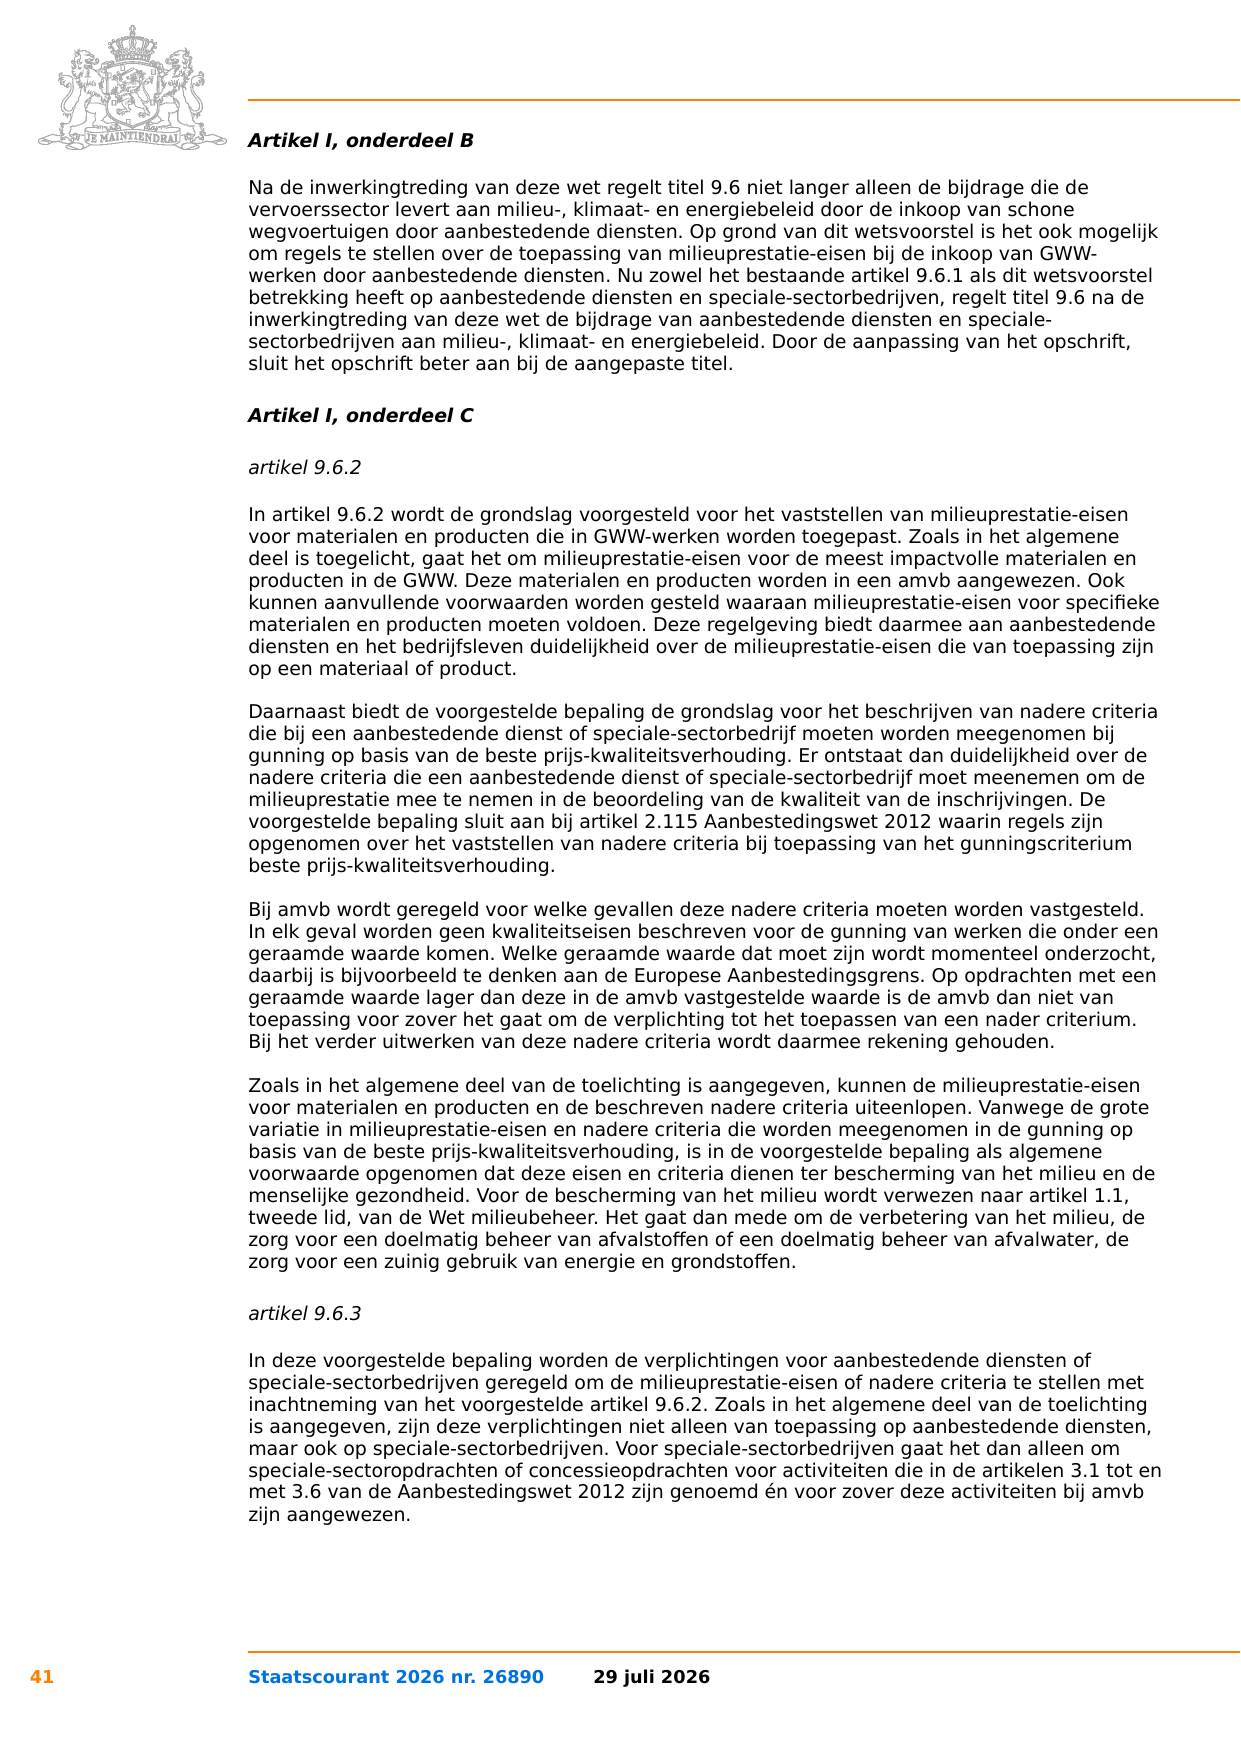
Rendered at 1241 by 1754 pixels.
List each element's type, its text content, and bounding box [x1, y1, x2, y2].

text Daarnaast biedt de voorgestelde bepaling de grondslag voor het beschrijven van nadere criteria die bij een aanbestedende dienst of speciale-sectorbedrijf moeten worden meegenomen bij gunning op basis van de beste prijs-kwaliteitsverhouding. Er ontstaat dan duidelijkheid over de nadere criteria die een aanbestedende dienst of speciale-sectorbedrijf moet meenemen om de milieuprestatie mee te nemen in de beoordeling van de kwaliteit van de inschrijvingen. De voorgestelde bepaling sluit aan bij artikel 2.115 Aanbestedingswet 2012 waarin regels zijn opgenomen over het vaststellen van nadere criteria bij toepassing van het gunningscriterium beste prijs-kwaliteitsverhouding. [248, 701, 1163, 877]
text Na de inwerkingtreding van deze wet regelt titel 9.6 niet langer alleen de bijdrage die de vervoerssector levert aan milieu-, klimaat- en energiebeleid door de inkoop van schone wegvoertuigen door aanbestedende diensten. Op grond van dit wetsvoorstel is het ook mogelijk om regels te stellen over de toepassing van milieuprestatie-eisen bij de inkoop van GWW-werken door aanbestedende diensten. Nu zowel het bestaande artikel 9.6.1 als dit wetsvoorstel betrekking heeft op aanbestedende diensten en speciale-sectorbedrijven, regelt titel 9.6 na de inwerkingtreding van deze wet de bijdrage van aanbestedende diensten en speciale-sectorbedrijven aan milieu-, klimaat- en energiebeleid. Door de aanpassing van het opschrift, sluit het opschrift beter aan bij de aangepaste titel. [248, 177, 1163, 375]
subtitle Artikel I, onderdeel B [248, 130, 1163, 152]
text In artikel 9.6.2 wordt de grondslag voorgesteld voor het vaststellen van milieuprestatie-eisen voor materialen en producten die in GWW-werken worden toegepast. Zoals in het algemene deel is toegelicht, gaat het om milieuprestatie-eisen voor de meest impactvolle materialen en producten in de GWW. Deze materialen en producten worden in een amvb aangewezen. Ook kunnen aanvullende voorwaarden worden gesteld waaraan milieuprestatie-eisen voor specifieke materialen en producten moeten voldoen. Deze regelgeving biedt daarmee aan aanbestedende diensten en het bedrijfsleven duidelijkheid over de milieuprestatie-eisen die van toepassing zijn op een materiaal of product. [248, 504, 1163, 679]
text Zoals in het algemene deel van de toelichting is aangegeven, kunnen de milieuprestatie-eisen voor materialen en producten en de beschreven nadere criteria uiteenlopen. Vanwege de grote variatie in milieuprestatie-eisen en nadere criteria die worden meegenomen in de gunning op basis van de beste prijs-kwaliteitsverhouding, is in de voorgestelde bepaling als algemene voorwaarde opgenomen dat deze eisen en criteria dienen ter bescherming van het milieu en de menselijke gezondheid. Voor de bescherming van het milieu wordt verwezen naar artikel 1.1, tweede lid, van de Wet milieubeheer. Het gaat dan mede om de verbetering van het milieu, de zorg voor een doelmatig beheer van afvalstoffen of een doelmatig beheer van afvalwater, de zorg voor een zuinig gebruik van energie en grondstoffen. [248, 1075, 1163, 1273]
subtitle artikel 9.6.2 [248, 457, 1163, 479]
text In deze voorgestelde bepaling worden de verplichtingen voor aanbestedende diensten of speciale-sectorbedrijven geregeld om de milieuprestatie-eisen of nadere criteria te stellen met inachtneming van het voorgestelde artikel 9.6.2. Zoals in het algemene deel van de toelichting is aangegeven, zijn deze verplichtingen niet alleen van toepassing op aanbestedende diensten, maar ook op speciale-sectorbedrijven. Voor speciale-sectorbedrijven gaat het dan alleen om speciale-sectoropdrachten of concessieopdrachten voor activiteiten die in de artikelen 3.1 tot en met 3.6 van de Aanbestedingswet 2012 zijn genoemd én voor zover deze activiteiten bij amvb zijn aangewezen. [248, 1349, 1163, 1525]
text Bij amvb wordt geregeld voor welke gevallen deze nadere criteria moeten worden vastgesteld. In elk geval worden geen kwaliteitseisen beschreven voor de gunning van werken die onder een geraamde waarde komen. Welke geraamde waarde dat moet zijn wordt momenteel onderzocht, daarbij is bijvoorbeeld te denken aan de Europese Aanbestedingsgrens. Op opdrachten met een geraamde waarde lager dan deze in de amvb vastgestelde waarde is de amvb dan niet van toepassing voor zover het gaat om de verplichting tot het toepassen van een nader criterium. Bij het verder uitwerken van deze nadere criteria wordt daarmee rekening gehouden. [248, 899, 1163, 1053]
picture [38, 25, 227, 150]
subtitle Artikel I, onderdeel C [248, 405, 1163, 427]
subtitle artikel 9.6.3 [248, 1303, 1163, 1324]
